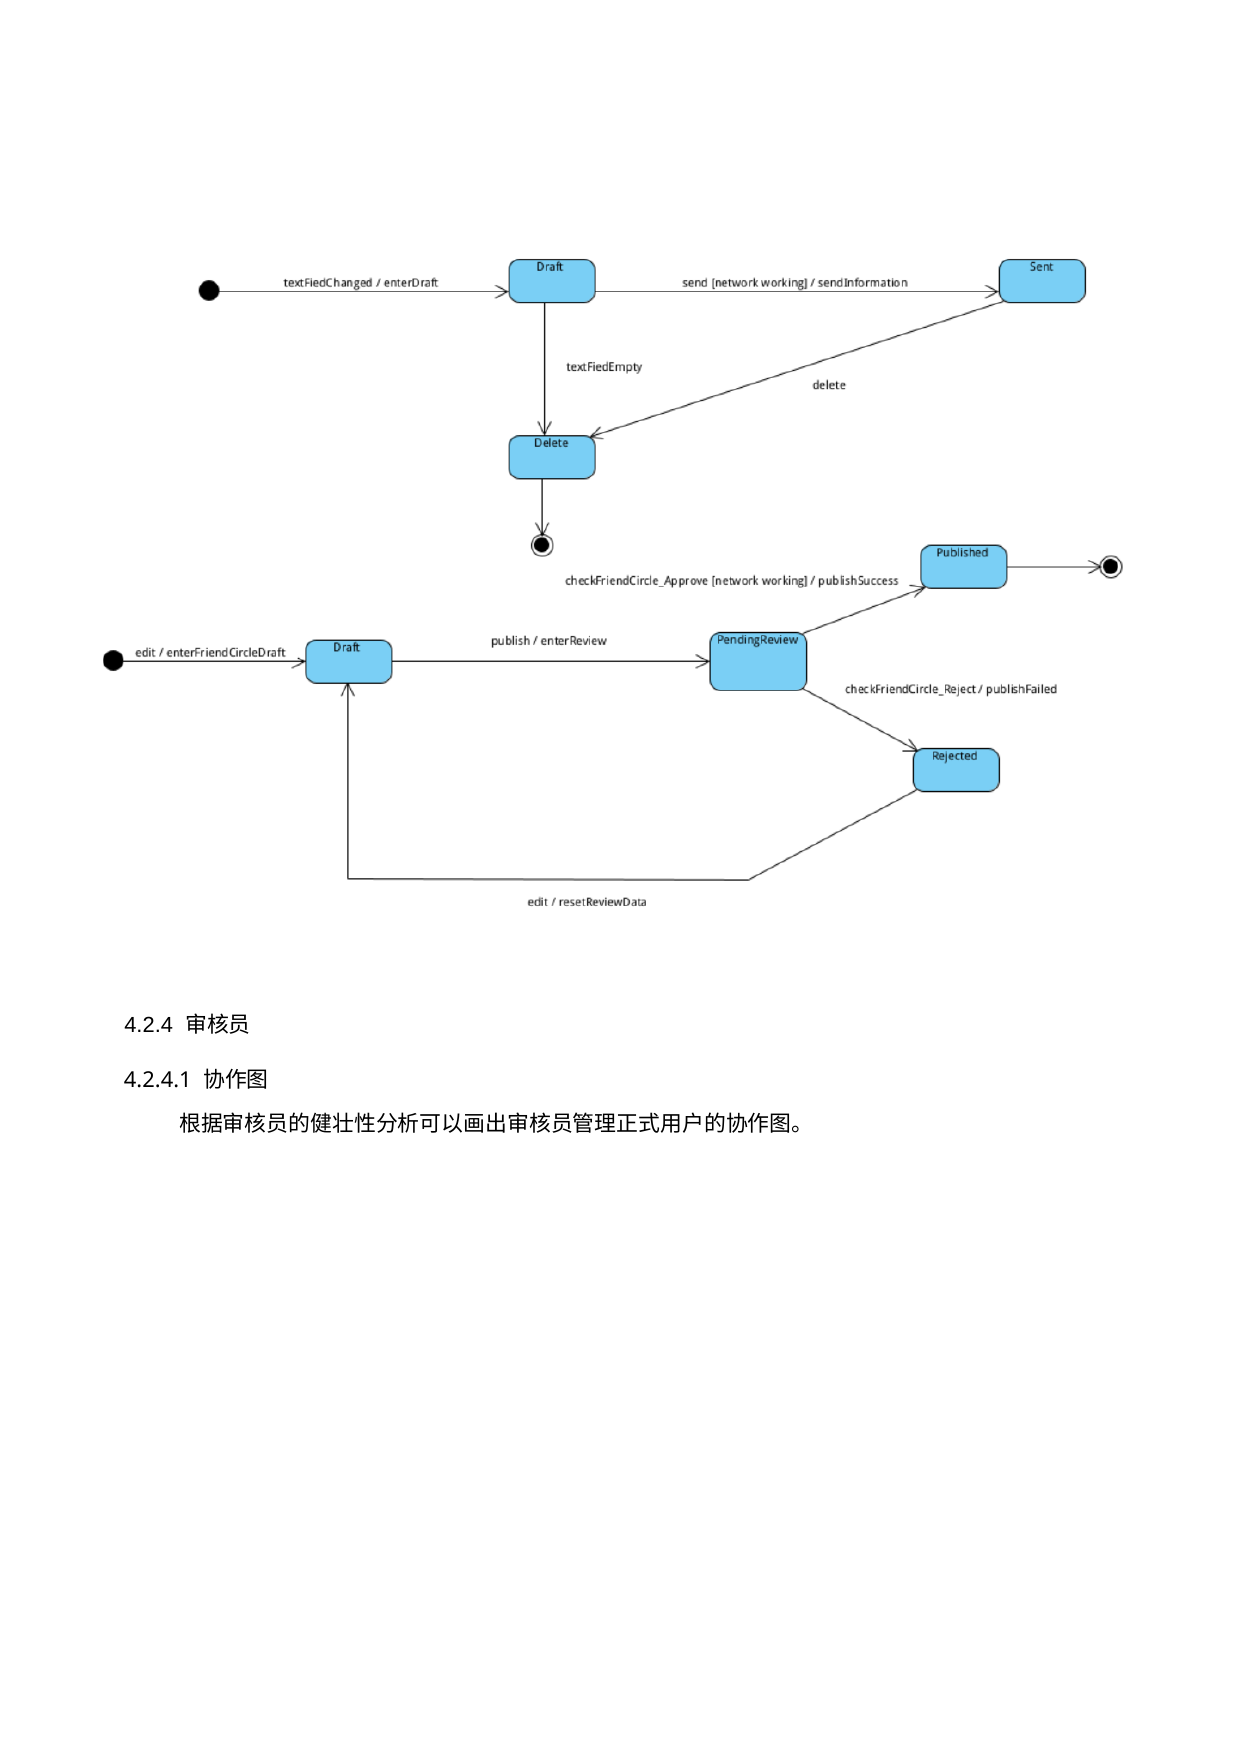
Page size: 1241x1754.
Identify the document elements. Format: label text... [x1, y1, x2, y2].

subtitle 协作图 [118, 1062, 1122, 1093]
picture [73, 187, 1167, 967]
text 根据审核员的健壮性分析可以画出审核员管理正式用户的协作图。 [118, 1106, 1122, 1138]
subtitle 审核员 [118, 1007, 1122, 1039]
